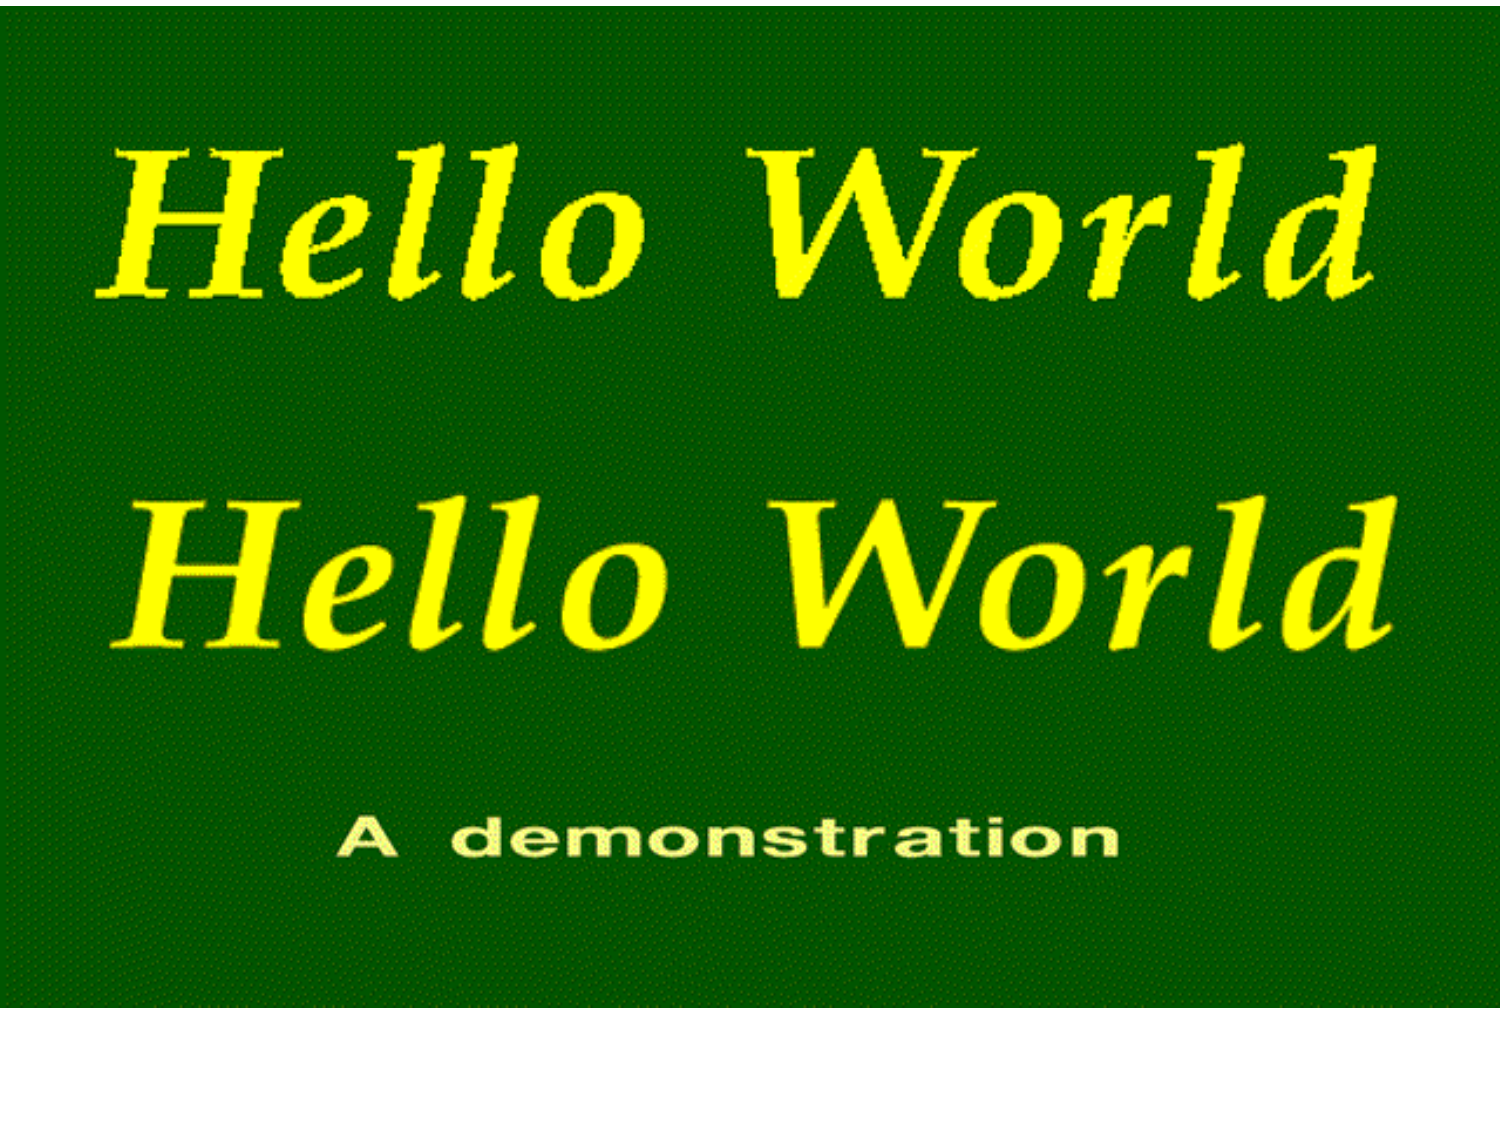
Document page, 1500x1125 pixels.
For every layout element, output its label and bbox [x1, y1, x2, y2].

picture [0, 6, 1500, 1008]
